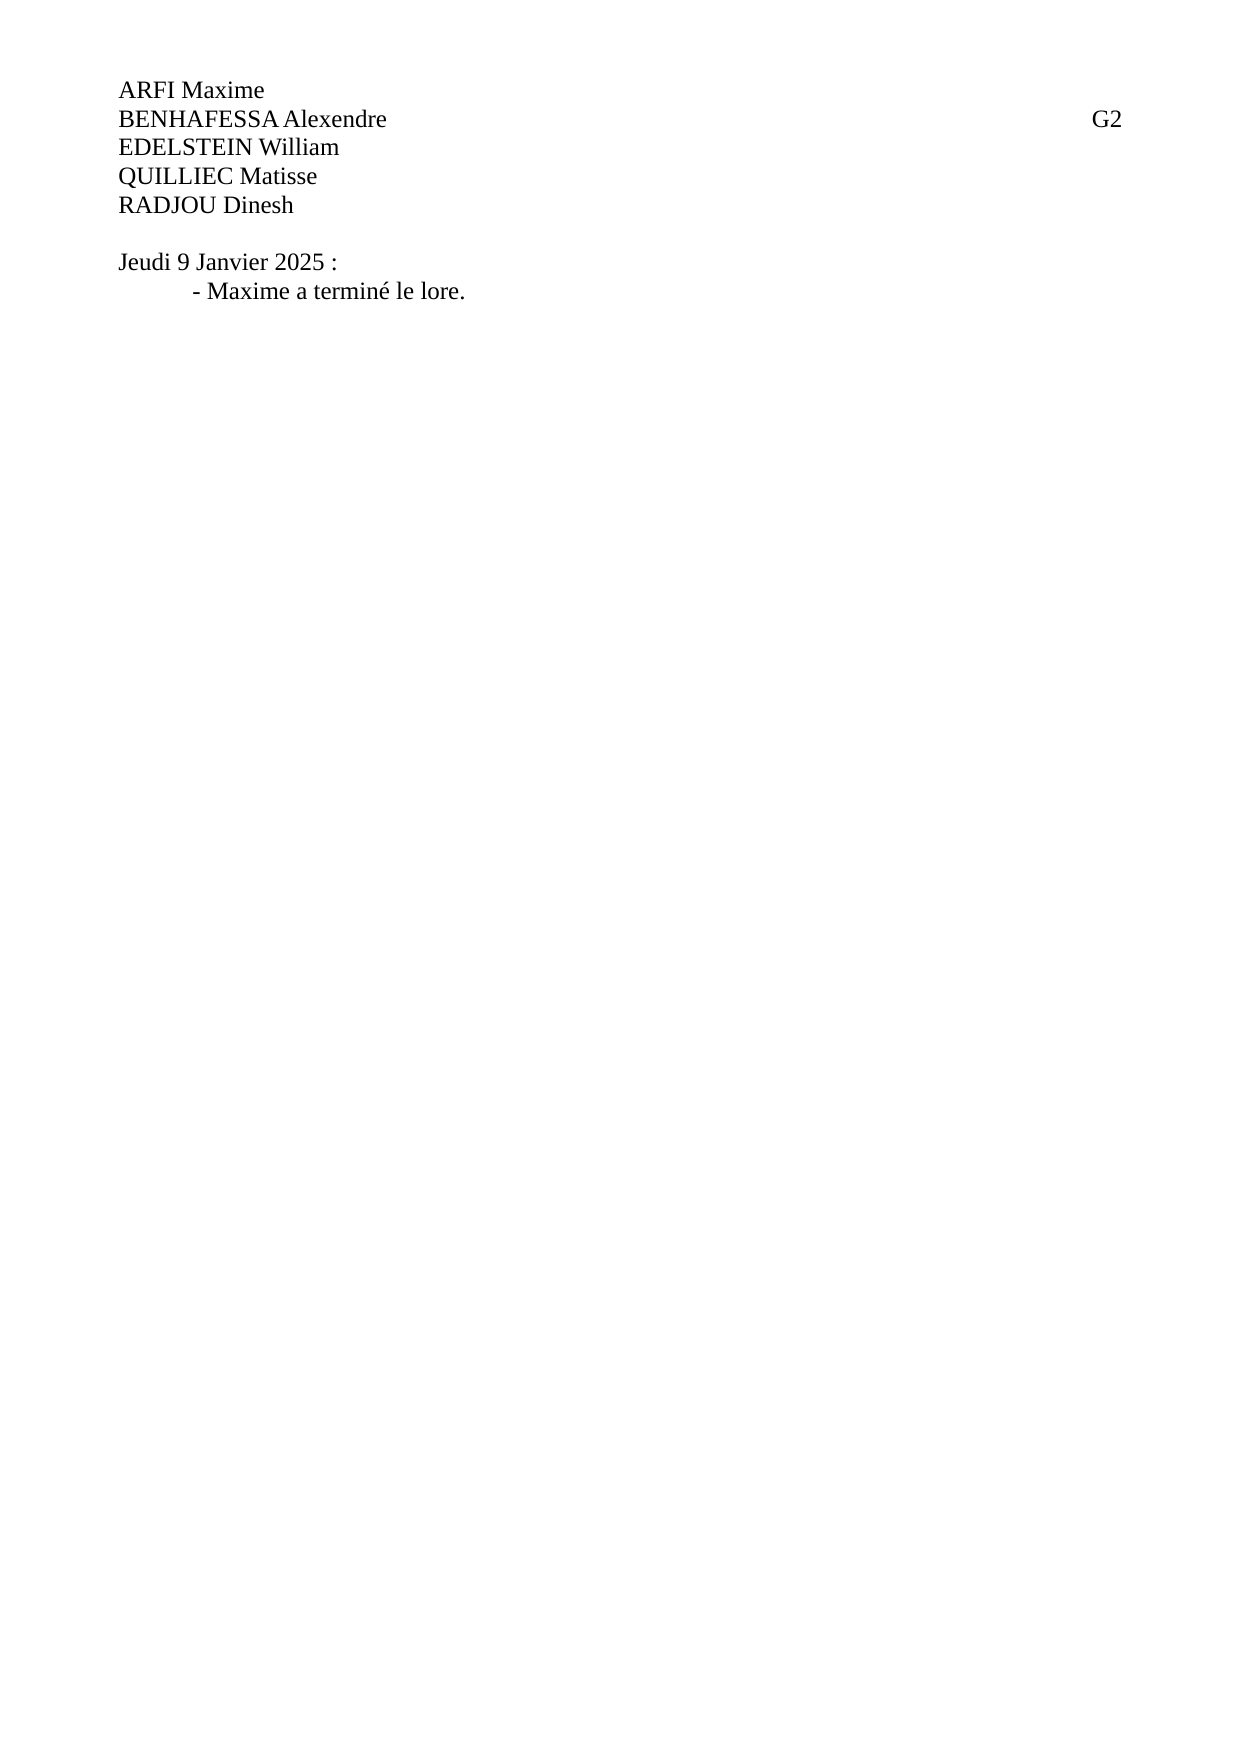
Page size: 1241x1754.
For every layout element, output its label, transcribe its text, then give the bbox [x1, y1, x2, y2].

text - Maxime a terminé le lore. [118, 276, 1122, 305]
text Jeudi 9 Janvier 2025 : [118, 247, 1122, 276]
